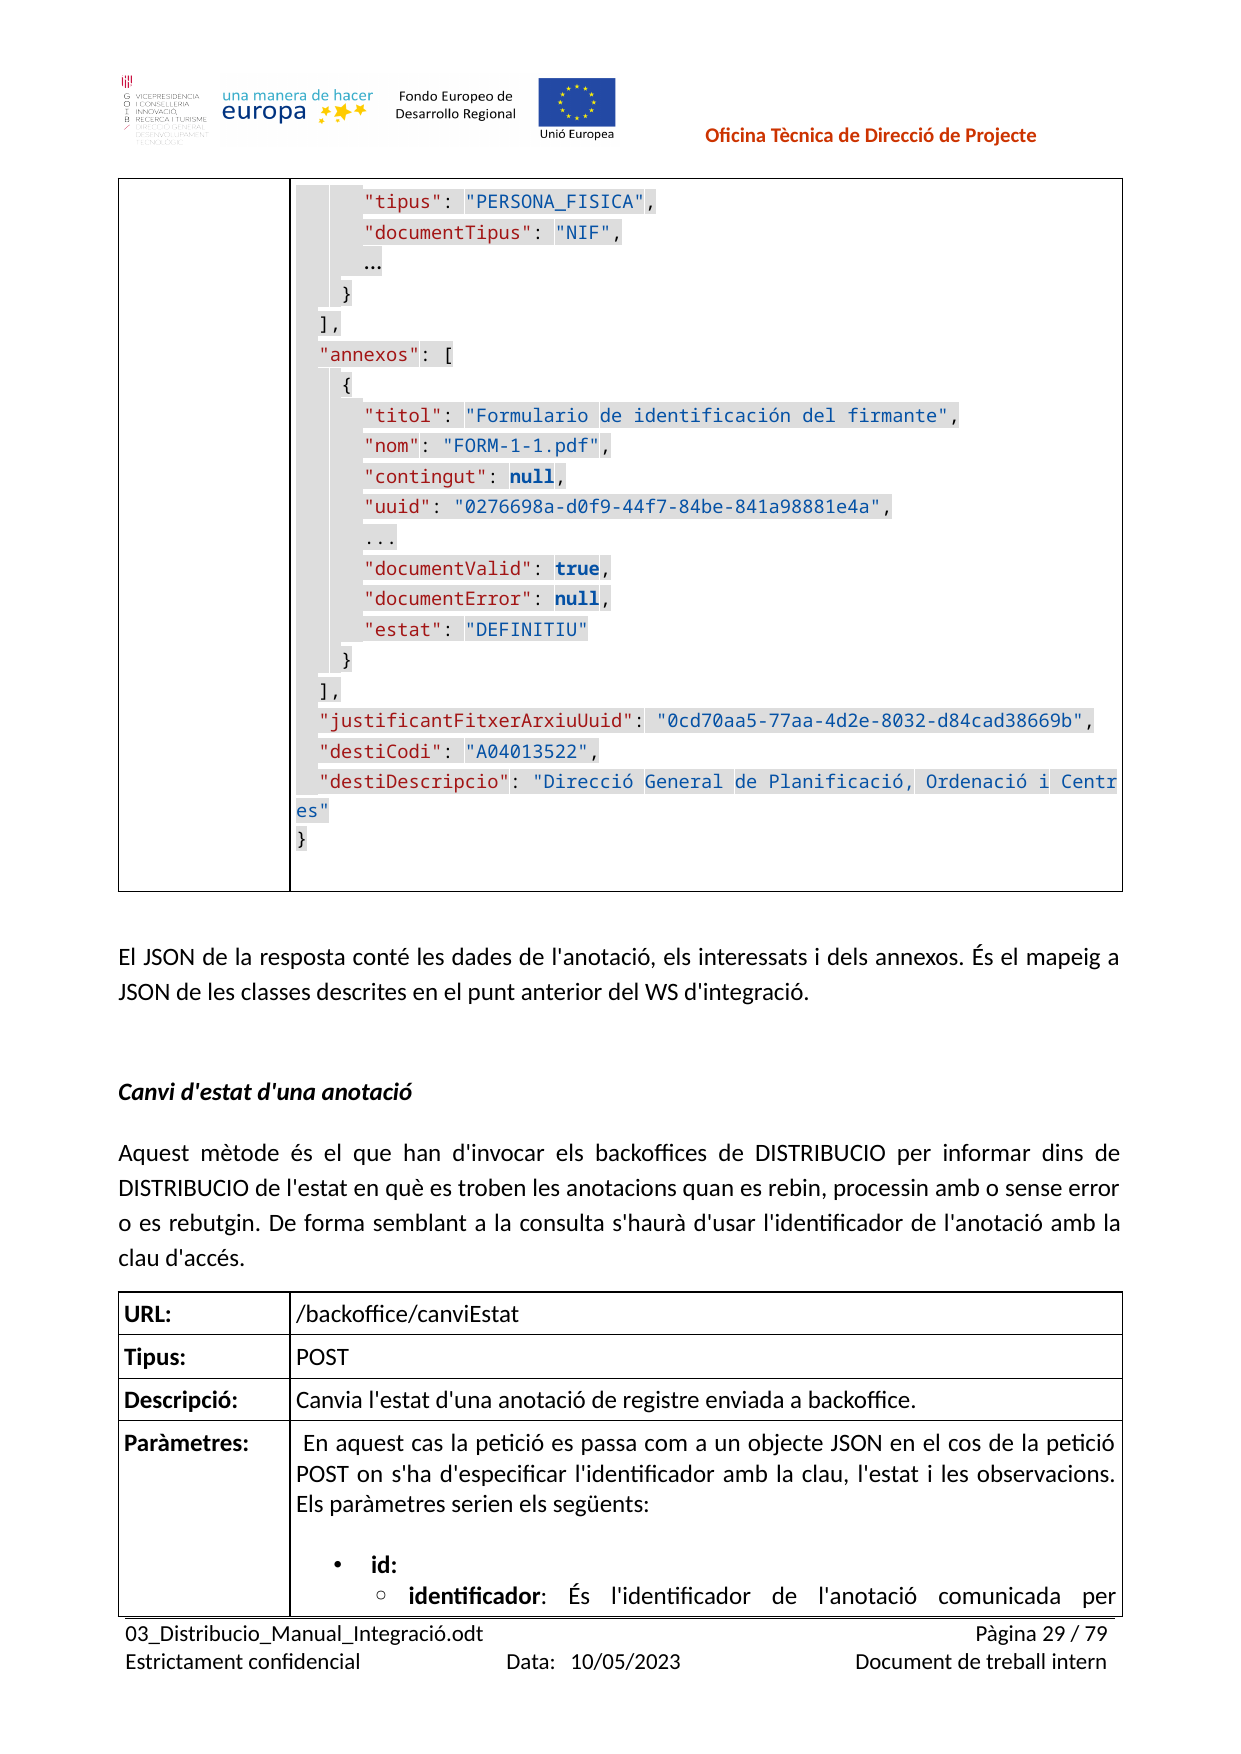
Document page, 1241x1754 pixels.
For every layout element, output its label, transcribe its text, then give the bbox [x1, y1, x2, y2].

picture [219, 73, 621, 147]
table_cell Descripció: [119, 1379, 289, 1420]
table_cell POST [291, 1335, 1122, 1377]
table_cell En aquest cas la petició es passa com a un objecte JSON en el cos de la petició POST on s'ha d'especificar l'identificador amb la clau, l'estat i les observacions. Els paràmetres serien els següents: id: identificador: És l'identificador de l'anotació comunicada per [291, 1421, 1122, 1616]
picture [118, 73, 213, 147]
table_cell Tipus: [119, 1335, 289, 1377]
table_cell [119, 179, 289, 891]
table_cell "tipus": "PERSONA_FISICA", "documentTipus": "NIF", ... } ], "annexos": [ { "titol": "Formulario de identificación del firmante", "nom": "FORM-1-1.pdf", "contingut": null, "uuid": "0276698a-d0f9-44f7-84be-841a98881e4a", ... "documentValid": true, "documentError": null, "estat": "DEFINITIU" } ], "justificantFitxerArxiuUuid": "0cd70aa5-77aa-4d2e-8032-d84cad38669b", "destiCodi": "A04013522", "destiDescripcio": "Direcció General de Planificació, Ordenació i Centres" } [291, 179, 1122, 891]
text Canvi d'estat d'una anotació [118, 1076, 1122, 1106]
table_header /backoffice/canviEstat [291, 1293, 1122, 1334]
table_cell Canvia l'estat d'una anotació de registre enviada a backoffice. [291, 1379, 1122, 1420]
text El JSON de la resposta conté les dades de l'anotació, els interessats i dels annexos. És el mapeig a JSON de les classes descrites en el punt anterior del WS d'integració. [118, 942, 1122, 1007]
text Aquest mètode és el que han d'invocar els backoffices de DISTRIBUCIO per informar dins de DISTRIBUCIO de l'estat en què es troben les anotacions quan es rebin, processin amb o sense error o es rebutgin. De forma semblant a la consulta s'haurà d'usar l'identificador de l'anotació amb la clau d'accés. [118, 1137, 1122, 1272]
table_header URL: [119, 1293, 289, 1334]
table_cell Paràmetres: [119, 1421, 289, 1616]
